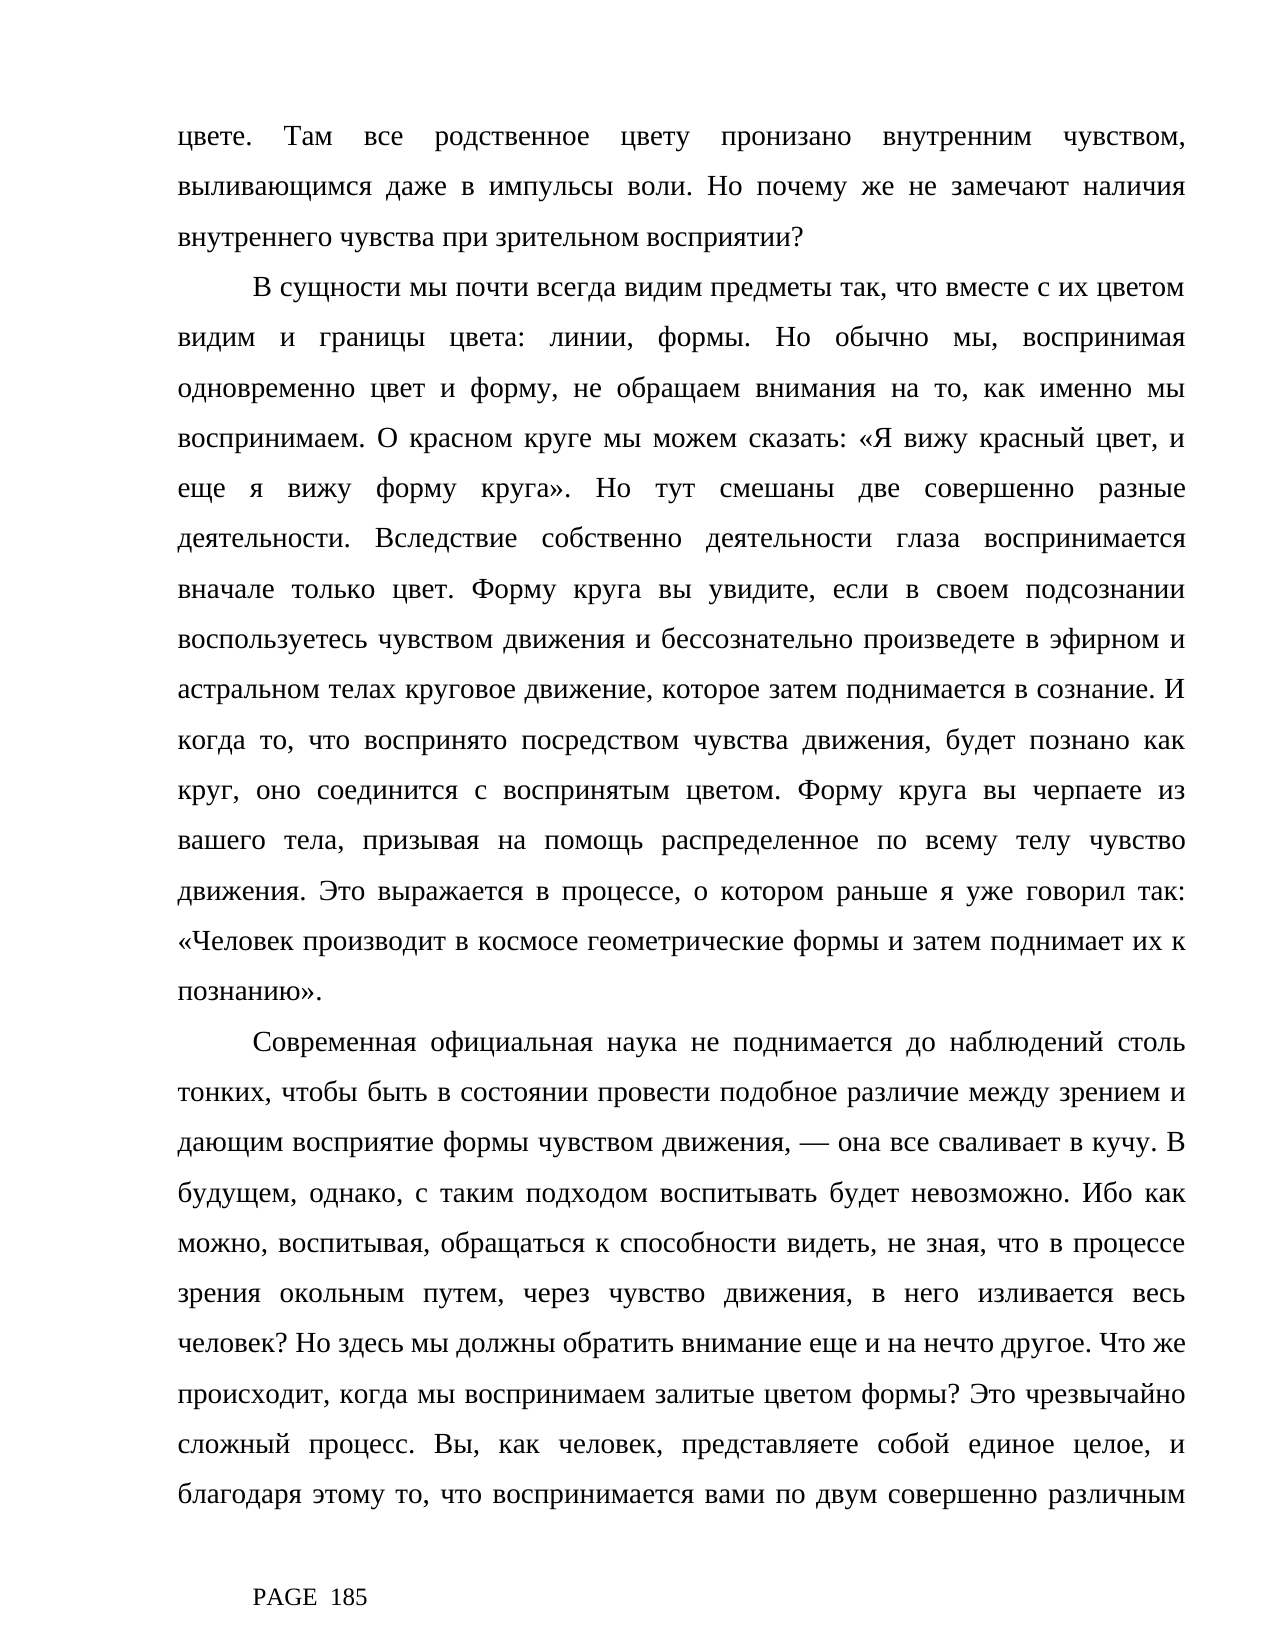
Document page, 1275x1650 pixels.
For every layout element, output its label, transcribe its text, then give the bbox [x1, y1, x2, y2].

text Современная официальная наука не поднимается до наблюдений столь тонких, чтобы быть в состоянии провести подобное различие между зрением и дающим восприятие формы чувством движения, — она все сваливает в кучу. В будущем, однако, с таким подходом воспитывать будет невозможно. Ибо как можно, воспитывая, обращаться к способности видеть, не зная, что в процессе зрения окольным путем, через чувство движения, в него изливается весь человек? Но здесь мы должны обратить внимание еще и на нечто другое. Что же происходит, когда мы воспринимаем залитые цветом формы? Это чрезвычайно сложный процесс. Вы, как человек, представляете собой единое целое, и благодаря этому то, что воспринимается вами по двум совершенно различным [177, 1024, 1186, 1510]
text В сущности мы почти всегда видим предметы так, что вместе с их цветом видим и границы цвета: линии, формы. Но обычно мы, воспринимая одновременно цвет и форму, не обращаем внимания на то, как именно мы воспринимаем. О красном круге мы можем сказать: «Я вижу красный цвет, и еще я вижу форму круга». Но тут смешаны две совершенно разные деятельности. Вследствие собственно деятельности глаза воспринимается вначале только цвет. Форму круга вы увидите, если в своем подсознании воспользуетесь чувством движения и бессознательно произведете в эфирном и астральном телах круговое движение, которое затем поднимается в сознание. И когда то, что воспринято посредством чувства движения, будет познано как круг, оно соединится с воспринятым цветом. Форму круга вы черпаете из вашего тела, призывая на помощь распределенное по всему телу чувство движения. Это выражается в процессе, о котором раньше я уже говорил так: «Человек производит в космосе геометрические формы и затем поднимает их к познанию». [177, 269, 1186, 1007]
text цвете. Там все родственное цвету пронизано внутренним чувством, выливающимся даже в импульсы воли. Но почему же не замечают наличия внутреннего чувства при зрительном восприятии? [177, 118, 1186, 252]
